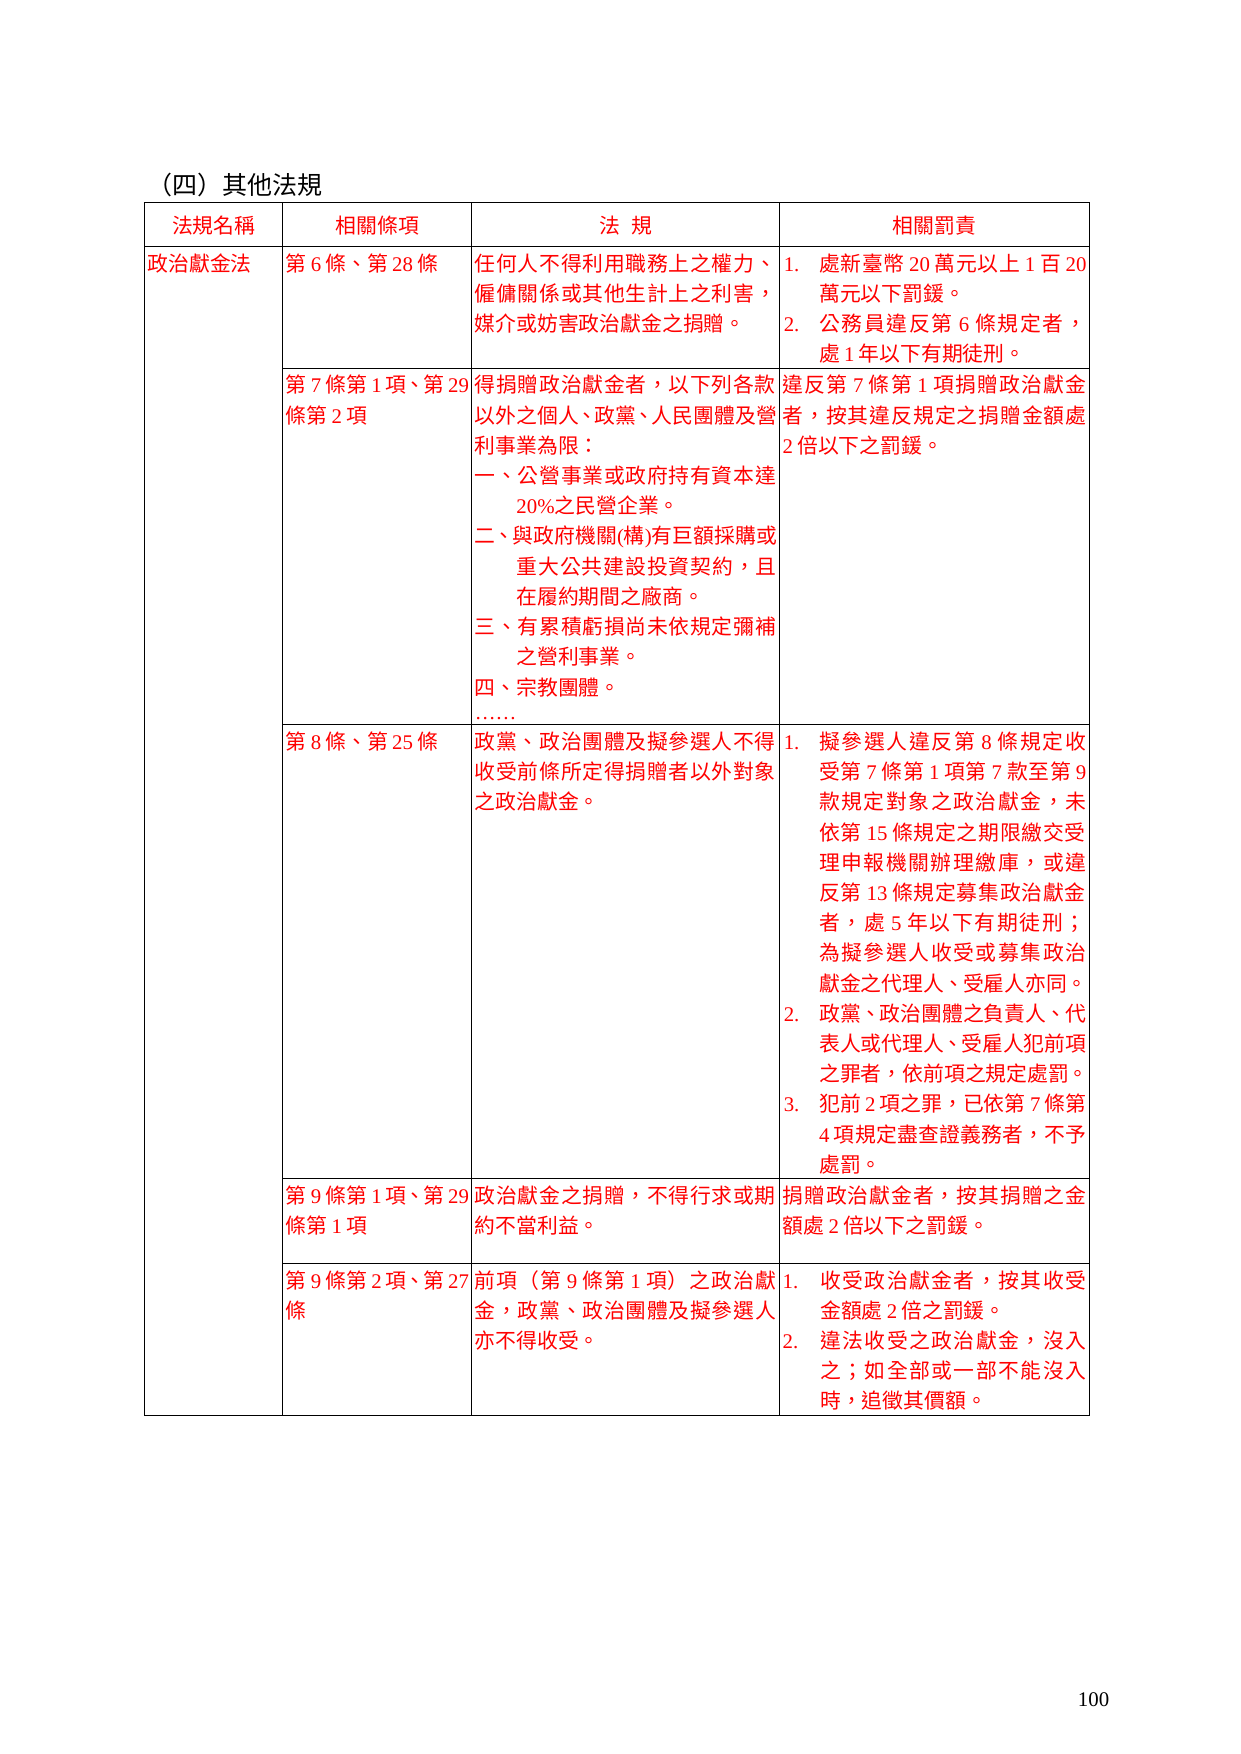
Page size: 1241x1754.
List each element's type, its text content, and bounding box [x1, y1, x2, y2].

table_header 相關條項 [283, 203, 471, 246]
table_header 相關罰責 [780, 203, 1089, 246]
table_header 法規名稱 [145, 203, 282, 246]
table_cell 政治獻金法 [145, 247, 282, 1415]
table_cell 第8條、第25條 [283, 725, 471, 1178]
table_cell 第9條第1項、第29條第1項 [283, 1179, 471, 1263]
table_cell 第9條第2項、第27條 [283, 1264, 471, 1415]
table_cell 違反第7條第1項捐贈政治獻金者，按其違反規定之捐贈金額處2倍以下之罰鍰。 [780, 369, 1089, 724]
text （四）其他法規 [148, 164, 1092, 202]
table_cell 政黨、政治團體及擬參選人不得收受前條所定得捐贈者以外對象之政治獻金。 [472, 725, 779, 1178]
table_cell 前項（第9條第1項）之政治獻金，政黨、政治團體及擬參選人亦不得收受。 [472, 1264, 779, 1415]
table_cell 得捐贈政治獻金者，以下列各款以外之個人、政黨、人民團體及營利事業為限： 一、公營事業或政府持有資本達20%之民營企業。 二、與政府機關(構)有巨額採購或重大公共建設投資契約，且在履約期間之廠商。 三、有累積虧損尚未依規定彌補之營利事業。 四、宗教團體。 …… [472, 369, 779, 724]
table_header 法 規 [472, 203, 779, 246]
table_cell 收受政治獻金者，按其收受金額處2倍之罰鍰。 違法收受之政治獻金，沒入之；如全部或一部不能沒入時，追徵其價額。 [780, 1264, 1089, 1415]
table_cell 第7條第1項、第29條第2項 [283, 369, 471, 724]
table_cell 處新臺幣20萬元以上1百20萬元以下罰鍰。 公務員違反第6條規定者，處1年以下有期徒刑。 [780, 247, 1089, 368]
table_cell 捐贈政治獻金者，按其捐贈之金額處2倍以下之罰鍰。 [780, 1179, 1089, 1263]
table_cell 第6條、第28條 [283, 247, 471, 368]
table_cell 任何人不得利用職務上之權力、僱傭關係或其他生計上之利害，媒介或妨害政治獻金之捐贈。 [472, 247, 779, 368]
table_cell 擬參選人違反第8條規定收受第7條第1項第7款至第9款規定對象之政治獻金，未依第15條規定之期限繳交受理申報機關辦理繳庫，或違反第13條規定募集政治獻金者，處5年以下有期徒刑；為擬參選人收受或募集政治獻金之代理人、受雇人亦同。 政黨、政治團體之負責人、代表人或代理人、受雇人犯前項之罪者，依前項之規定處罰。 犯前2項之罪，已依第7條第4項規定盡查證義務者，不予處罰。 [780, 725, 1089, 1178]
table_cell 政治獻金之捐贈，不得行求或期約不當利益。 [472, 1179, 779, 1263]
